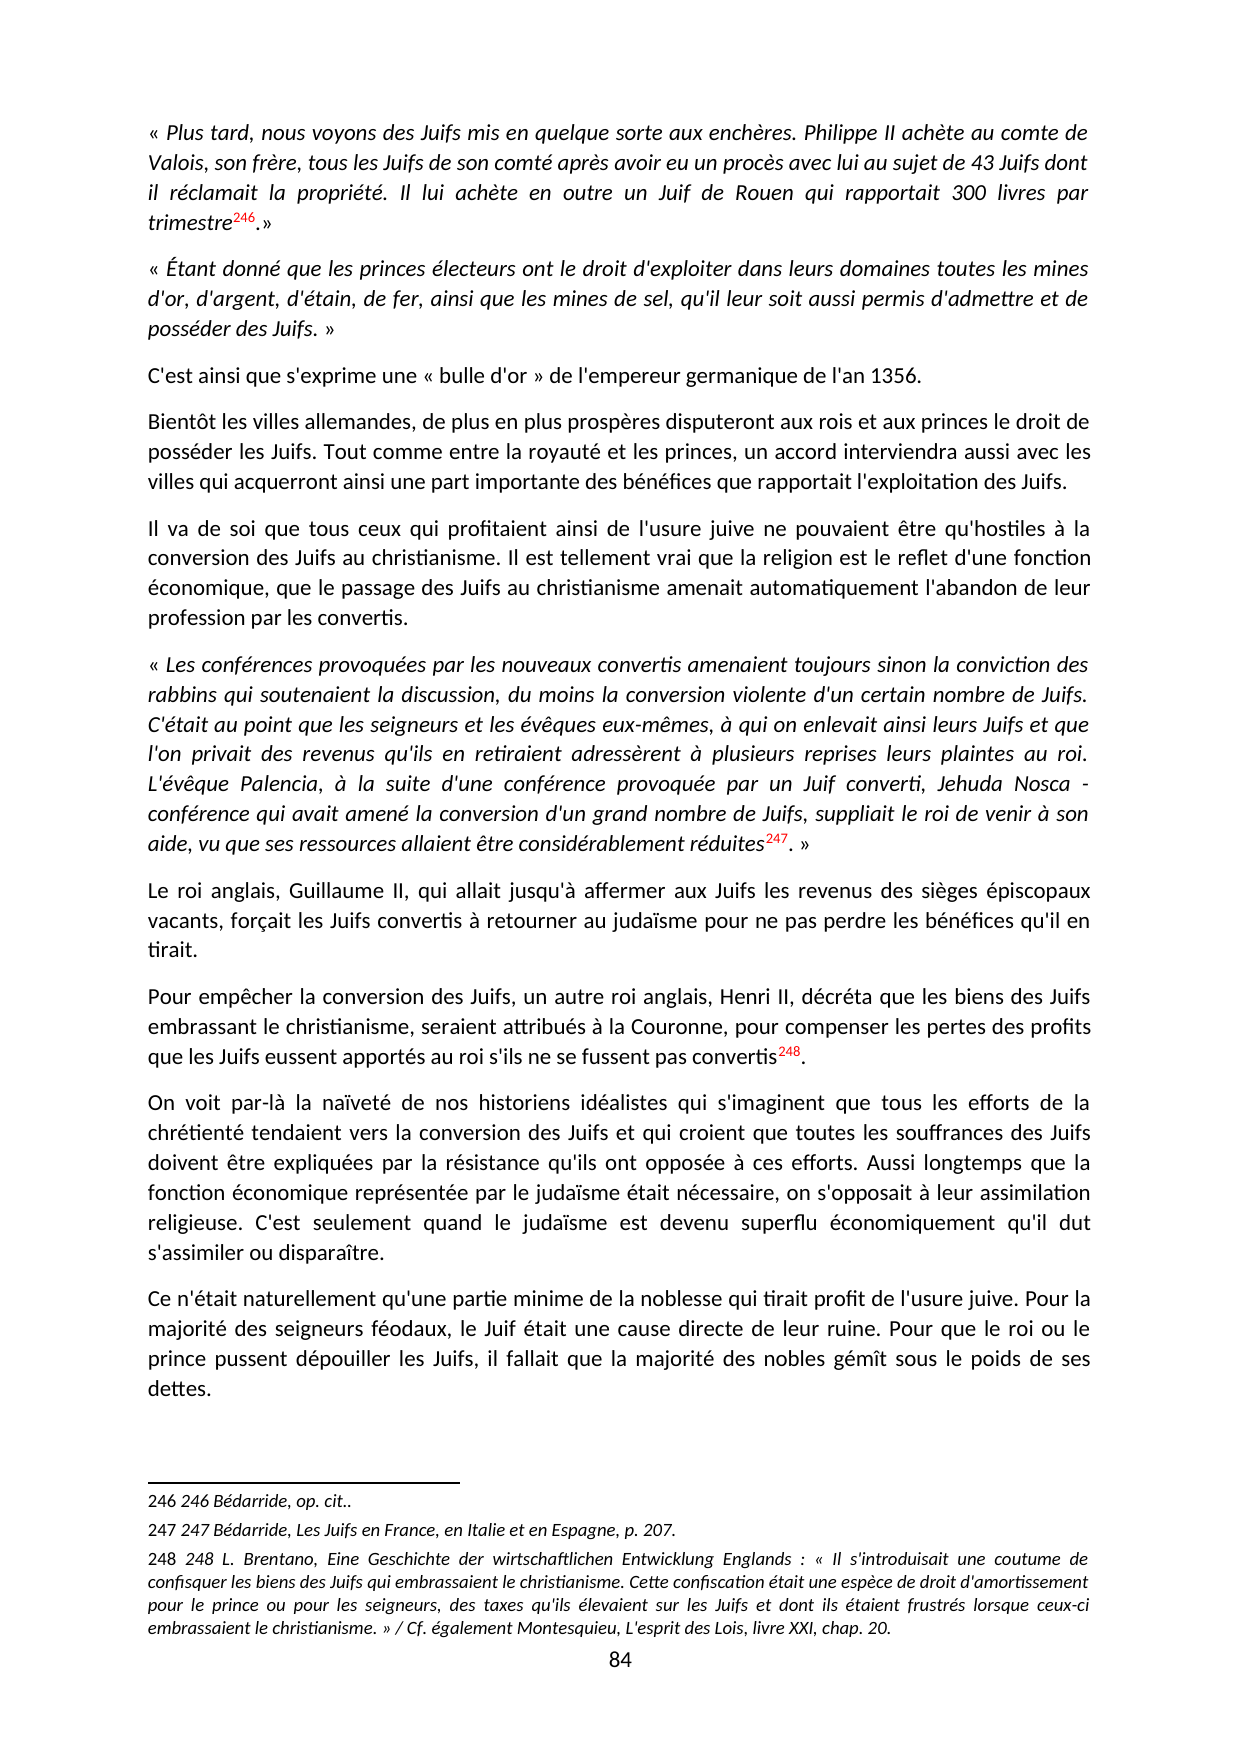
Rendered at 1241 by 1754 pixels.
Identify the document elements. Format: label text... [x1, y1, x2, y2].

text C'est ainsi que s'exprime une « bulle d'or » de l'empereur germanique de l'an 1356. [148, 361, 1093, 389]
text Le roi anglais, Guillaume II, qui allait jusqu'à affermer aux Juifs les revenus des sièges épiscopaux vacants, forçait les Juifs convertis à retourner au judaïsme pour ne pas perdre les bénéfices qu'il en tirait. [148, 876, 1093, 964]
text 247 Bédarride, Les Juifs en France, en Italie et en Espagne, p. 207. [148, 1518, 1093, 1541]
text 248 L. Brentano, Eine Geschichte der wirtschaftlichen Entwicklung Englands : « Il s'introduisait une coutume de confisquer les biens des Juifs qui embrassaient le christianisme. Cette confiscation était une espèce de droit d'amortissement pour le prince ou pour les seigneurs, des taxes qu'ils élevaient sur les Juifs et dont ils étaient frustrés lorsque ceux-ci embrassaient le christianisme. » / Cf. également Montesquieu, L'esprit des Lois, livre XXI, chap. 20. [148, 1547, 1093, 1639]
text 246 Bédarride, op. cit.. [148, 1489, 1093, 1512]
text « Étant donné que les princes électeurs ont le droit d'exploiter dans leurs domaines toutes les mines d'or, d'argent, d'étain, de fer, ainsi que les mines de sel, qu'il leur soit aussi permis d'admettre et de posséder des Juifs. » [148, 254, 1093, 342]
text Bientôt les villes allemandes, de plus en plus prospères disputeront aux rois et aux princes le droit de posséder les Juifs. Tout comme entre la royauté et les princes, un accord interviendra aussi avec les villes qui acquerront ainsi une part importante des bénéfices que rapportait l'exploitation des Juifs. [148, 407, 1093, 495]
text Pour empêcher la conversion des Juifs, un autre roi anglais, Henri II, décréta que les biens des Juifs embrassant le christianisme, seraient attribués à la Couronne, pour compenser les pertes des profits que les Juifs eussent apportés au roi s'ils ne se fussent pas convertis. [148, 982, 1093, 1070]
text On voit par-là la naïveté de nos historiens idéalistes qui s'imaginent que tous les efforts de la chrétienté tendaient vers la conversion des Juifs et qui croient que toutes les souffrances des Juifs doivent être expliquées par la résistance qu'ils ont opposée à ces efforts. Aussi longtemps que la fonction économique représentée par le judaïsme était nécessaire, on s'opposait à leur assimilation religieuse. C'est seulement quand le judaïsme est devenu superflu économiquement qu'il dut s'assimiler ou disparaître. [148, 1088, 1093, 1266]
text « Plus tard, nous voyons des Juifs mis en quelque sorte aux enchères. Philippe II achète au comte de Valois, son frère, tous les Juifs de son comté après avoir eu un procès avec lui au sujet de 43 Juifs dont il réclamait la propriété. Il lui achète en outre un Juif de Rouen qui rapportait 300 livres par trimestre.» [148, 118, 1093, 236]
text Il va de soi que tous ceux qui profitaient ainsi de l'usure juive ne pouvaient être qu'hostiles à la conversion des Juifs au christianisme. Il est tellement vrai que la religion est le reflet d'une fonction économique, que le passage des Juifs au christianisme amenait automatiquement l'abandon de leur profession par les convertis. [148, 514, 1093, 631]
text Ce n'était naturellement qu'une partie minime de la noblesse qui tirait profit de l'usure juive. Pour la majorité des seigneurs féodaux, le Juif était une cause directe de leur ruine. Pour que le roi ou le prince pussent dépouiller les Juifs, il fallait que la majorité des nobles gémît sous le poids de ses dettes. [148, 1284, 1093, 1402]
text « Les conférences provoquées par les nouveaux convertis amenaient toujours sinon la conviction des rabbins qui soutenaient la discussion, du moins la conversion violente d'un certain nombre de Juifs. C'était au point que les seigneurs et les évêques eux-mêmes, à qui on enlevait ainsi leurs Juifs et que l'on privait des revenus qu'ils en retiraient adressèrent à plusieurs reprises leurs plaintes au roi. L'évêque Palencia, à la suite d'une conférence provoquée par un Juif converti, Jehuda Nosca - conférence qui avait amené la conversion d'un grand nombre de Juifs, suppliait le roi de venir à son aide, vu que ses ressources allaient être considérablement réduites. » [148, 650, 1093, 857]
